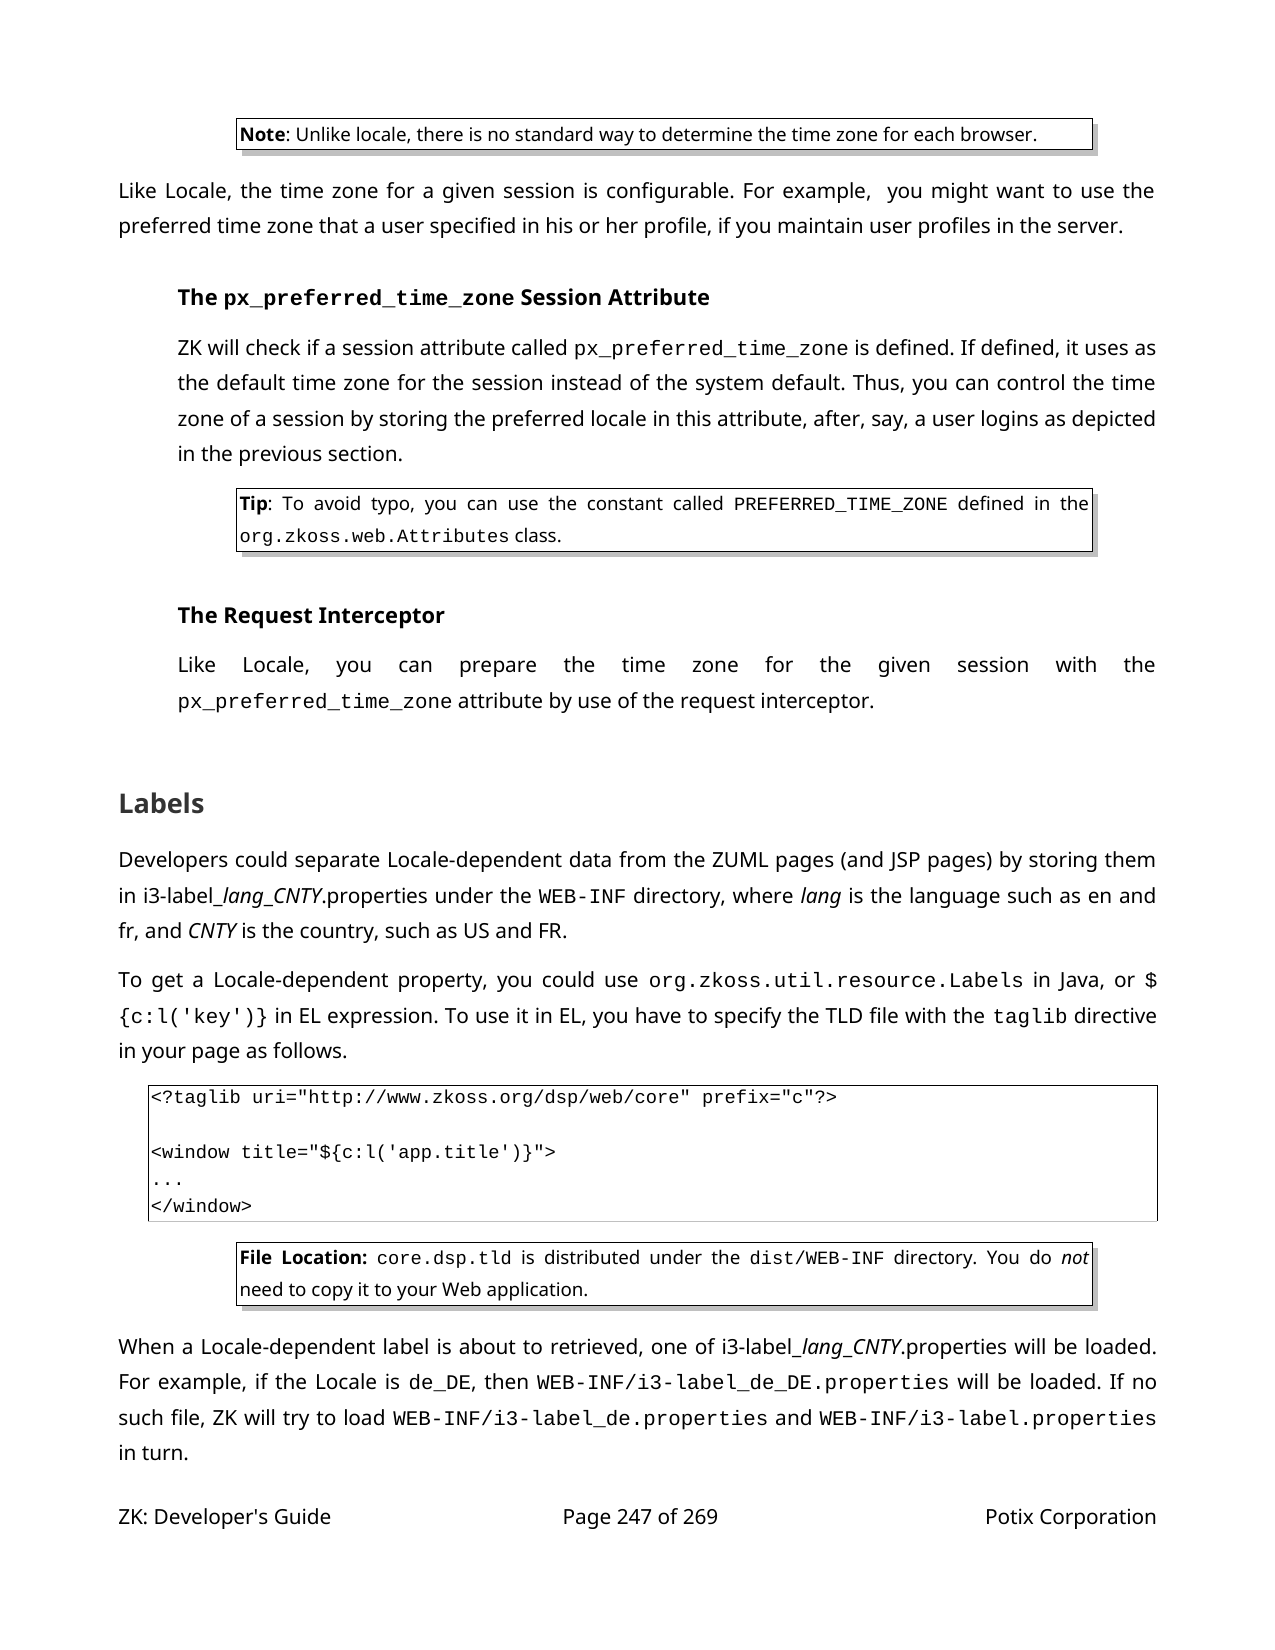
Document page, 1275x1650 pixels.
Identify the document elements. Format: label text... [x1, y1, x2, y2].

text Tip: To avoid typo, you can use the constant called PREFERRED_TIME_ZONE defined in the org.zkoss.web.Attributes class. [237, 489, 1092, 551]
text When a Locale-dependent label is about to retrieved, one of i3-label_lang_CNTY.properties will be loaded. For example, if the Locale is de_DE, then WEB-INF/i3-label_de_DE.properties will be loaded. If no such file, ZK will try to load WEB-INF/i3-label_de.properties and WEB-INF/i3-label.properties in turn. [118, 1332, 1157, 1466]
text </window> [149, 1194, 1157, 1221]
text Note: Unlike locale, there is no standard way to determine the time zone for each browser. [237, 119, 1092, 149]
subtitle The px_preferred_time_zone Session Attribute [177, 282, 1157, 312]
text ... [149, 1167, 1157, 1191]
text File Location: core.dsp.tld is distributed under the dist/WEB-INF directory. You do not need to copy it to your Web application. [237, 1243, 1092, 1305]
subtitle The Request Interceptor [177, 600, 1157, 630]
text <?taglib uri="http://www.zkoss.org/dsp/web/core" prefix="c"?> [149, 1086, 1157, 1109]
text <window title="${c:l('app.title')}"> [149, 1139, 1157, 1164]
text ZK will check if a session attribute called px_preferred_time_zone is defined. If defined, it uses as the default time zone for the session instead of the system default. Thus, you can control the time zone of a session by storing the preferred locale in this attribute, after, say, a user logins as depicted in the previous section. [177, 333, 1157, 467]
text Like Locale, the time zone for a given session is configurable. For example, you might want to use the preferred time zone that a user specified in his or her profile, if you maintain user profiles in the server. [118, 176, 1157, 240]
text To get a Locale-dependent property, you could use org.zkoss.util.resource.Labels in Java, or ${c:l('key')} in EL expression. To use it in EL, you have to specify the TLD file with the taglib directive in your page as follows. [118, 965, 1157, 1064]
text Like Locale, you can prepare the time zone for the given session with the px_preferred_time_zone attribute by use of the request interceptor. [177, 651, 1157, 714]
subtitle Labels [118, 785, 1157, 822]
text Developers could separate Locale-dependent data from the ZUML pages (and JSP pages) by storing them in i3-label_lang_CNTY.properties under the WEB-INF directory, where lang is the language such as en and fr, and CNTY is the country, such as US and FR. [118, 846, 1157, 944]
